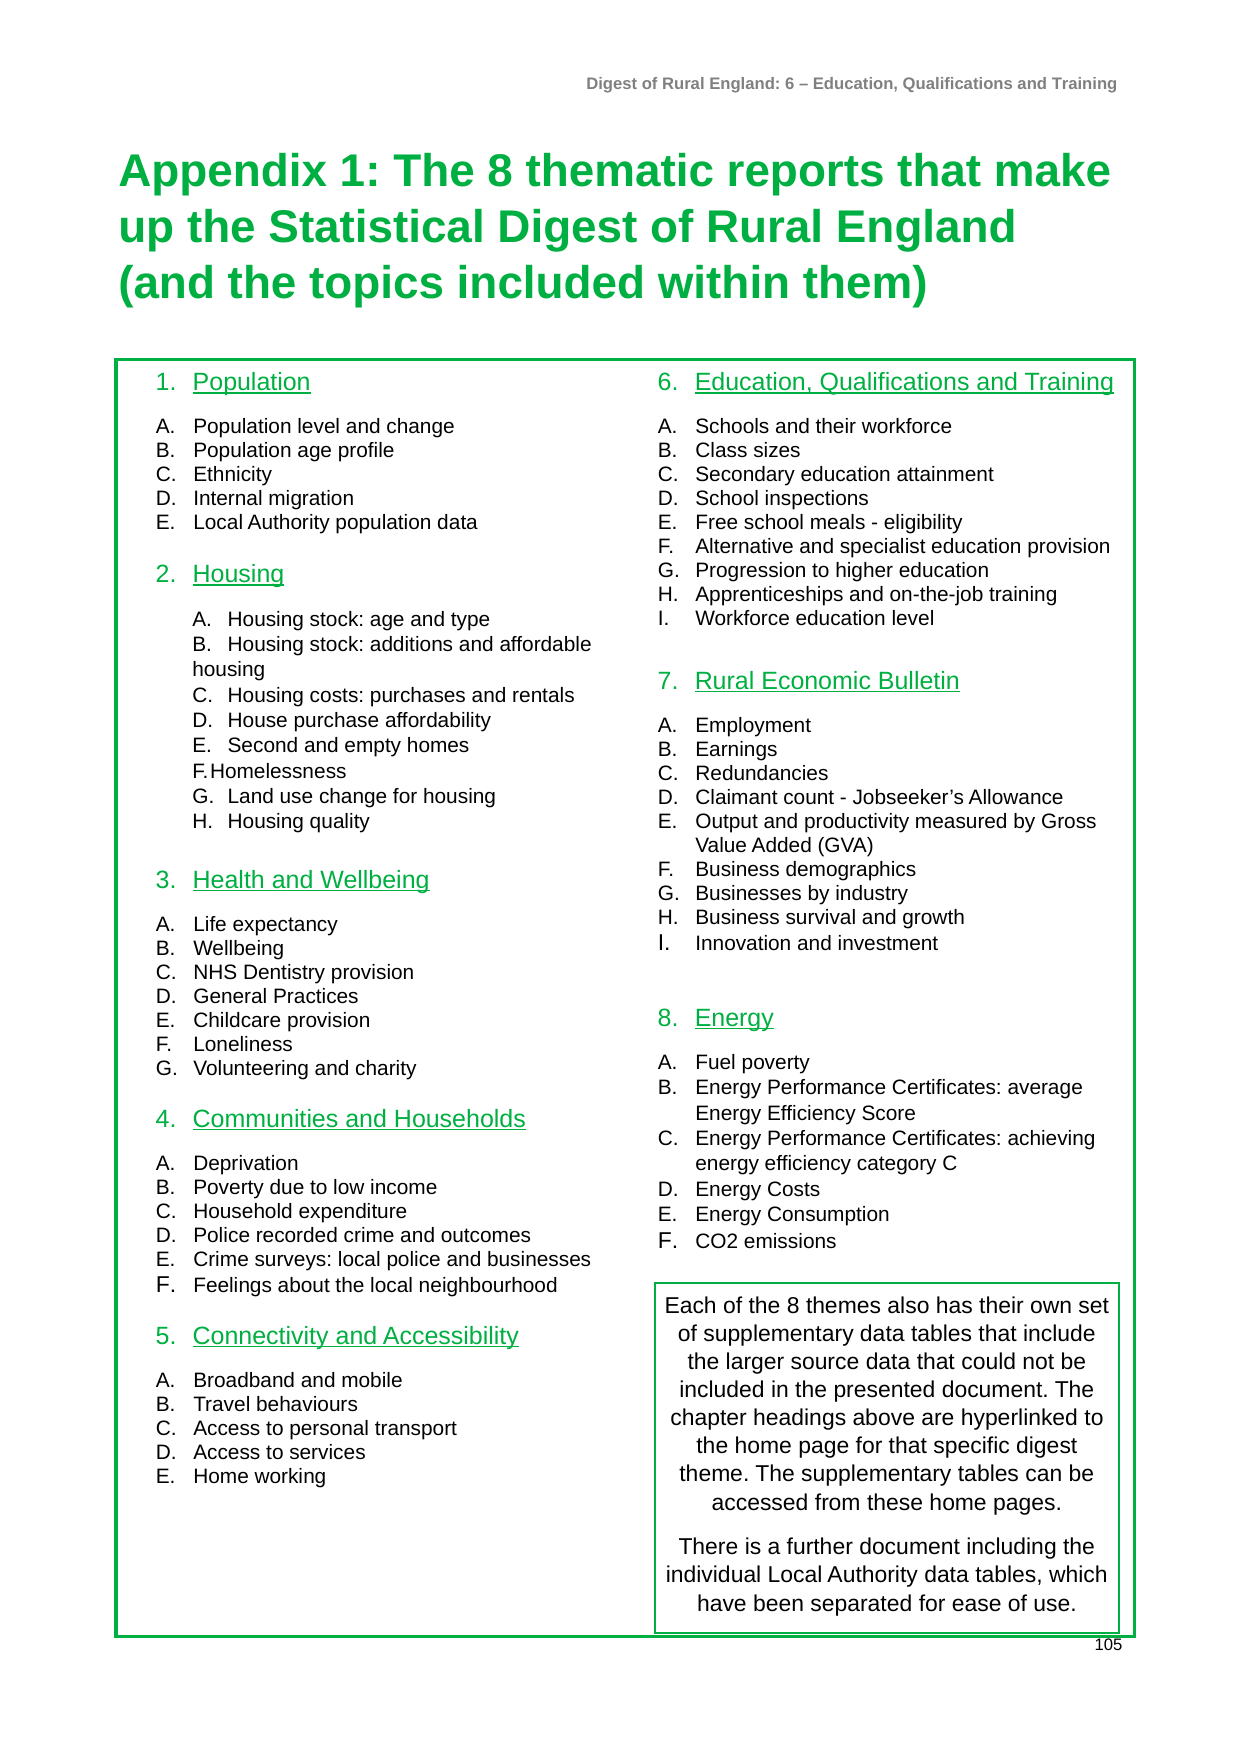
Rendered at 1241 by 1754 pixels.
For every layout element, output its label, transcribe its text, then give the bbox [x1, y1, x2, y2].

subtitle Appendix 1: The 8 thematic reports that make up the Statistical Digest of Rural England [118, 143, 1122, 252]
list Energy Performance Certificates: achieving energy efficiency category C [658, 1126, 1122, 1175]
list Feelings about the local neighbourhood [156, 1271, 620, 1297]
list CO2 emissions [658, 1227, 1122, 1253]
list House purchase affordability [192, 708, 620, 732]
list Internal migration [156, 486, 620, 510]
list Free school meals - eligibility [658, 510, 1122, 534]
list Household expenditure [156, 1199, 620, 1223]
list Output and productivity measured by Gross Value Added (GVA) [658, 809, 1122, 857]
list Poverty due to low income [156, 1175, 620, 1199]
list Access to personal transport [156, 1416, 620, 1440]
list Business survival and growth [658, 904, 1122, 928]
list There is a further document including the individual Local Authority data tables, which have been separated for ease of use. [661, 1533, 1112, 1616]
list Housing quality [192, 809, 620, 833]
list Home working [156, 1464, 620, 1488]
list Housing stock: age and type [192, 607, 620, 631]
list Progression to higher education [658, 558, 1122, 582]
list Energy Costs [658, 1176, 1122, 1200]
list Secondary education attainment [658, 462, 1122, 486]
list Workforce education level [658, 606, 1122, 630]
list Childcare provision [156, 1008, 620, 1032]
list Volunteering and charity [156, 1056, 620, 1080]
list Population level and change [156, 414, 620, 438]
list Local Authority population data [156, 510, 620, 534]
list Redundancies [658, 761, 1122, 785]
list Life expectancy [156, 912, 620, 936]
list Businesses by industry [658, 881, 1122, 904]
list Employment [658, 713, 1122, 737]
list Second and empty homes [192, 733, 620, 757]
list Housing [155, 559, 620, 588]
list Earnings [658, 737, 1122, 761]
text (and the topics included within them) [118, 256, 1122, 308]
list Ethnicity [156, 462, 620, 486]
list Police recorded crime and outcomes [156, 1223, 620, 1247]
list Homelessness [192, 758, 620, 782]
list Communities and Households [155, 1104, 620, 1133]
list Class sizes [658, 438, 1122, 462]
list Crime surveys: local police and businesses [156, 1247, 620, 1271]
list Connectivity and Accessibility [155, 1321, 620, 1350]
list Deprivation [156, 1151, 620, 1175]
list School inspections [658, 486, 1122, 510]
list Land use change for housing [192, 784, 620, 808]
list Wellbeing [156, 936, 620, 960]
list Loneliness [156, 1032, 620, 1056]
list General Practices [156, 984, 620, 1008]
list Education, Qualifications and Training [657, 367, 1122, 396]
list Alternative and specialist education provision [658, 534, 1122, 558]
list Housing costs: purchases and rentals [192, 682, 620, 706]
list Travel behaviours [156, 1392, 620, 1416]
list Housing stock: additions and affordable housing [192, 632, 620, 681]
list Energy [657, 1003, 1122, 1032]
list Energy Consumption [658, 1202, 1122, 1226]
list Claimant count - Jobseeker’s Allowance [658, 785, 1122, 809]
list Rural Economic Bulletin [657, 666, 1122, 694]
list Apprenticeships and on-the-job training [658, 582, 1122, 606]
list Access to services [156, 1440, 620, 1464]
list [656, 1284, 1118, 1632]
list Business demographics [658, 857, 1122, 881]
list Energy Performance Certificates: average Energy Efficiency Score [658, 1075, 1122, 1124]
list Fuel poverty [658, 1050, 1122, 1074]
list Health and Wellbeing [155, 865, 620, 894]
list Schools and their workforce [658, 414, 1122, 438]
list Innovation and investment [658, 928, 1122, 955]
list Population [155, 367, 620, 396]
list NHS Dentistry provision [156, 960, 620, 984]
list Broadband and mobile [156, 1368, 620, 1392]
list Each of the 8 themes also has their own set of supplementary data tables that include the larger source data that could not be included in the presented document. The chapter headings above are hyperlinked to the home page for that specific digest theme. The supplementary tables can be accessed from these home pages. [661, 1292, 1112, 1515]
list Population age profile [156, 438, 620, 462]
